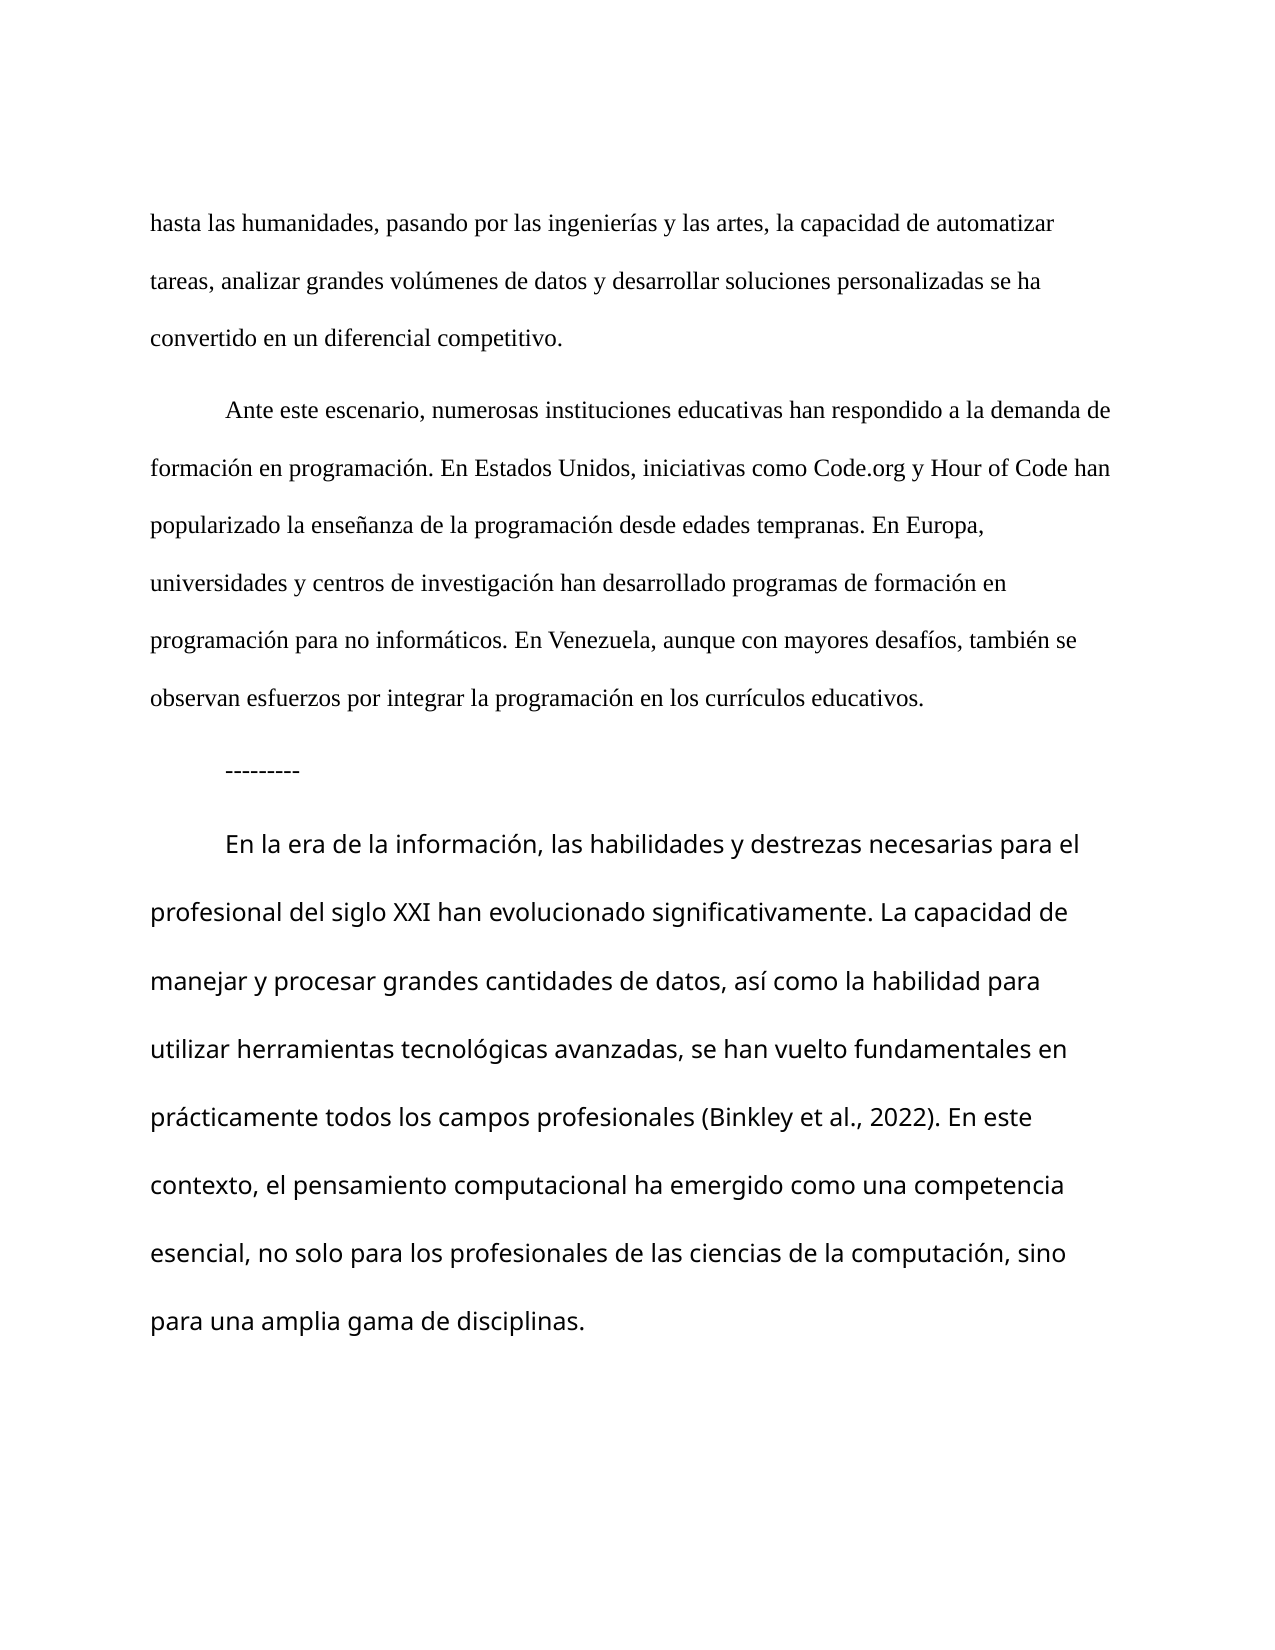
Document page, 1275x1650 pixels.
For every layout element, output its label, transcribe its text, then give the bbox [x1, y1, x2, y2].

text --------- [150, 755, 1125, 784]
text En la era de la información, las habilidades y destrezas necesarias para el profesional del siglo XXI han evolucionado significativamente. La capacidad de manejar y procesar grandes cantidades de datos, así como la habilidad para utilizar herramientas tecnológicas avanzadas, se han vuelto fundamentales en prácticamente todos los campos profesionales (Binkley et al., 2022). En este contexto, el pensamiento computacional ha emergido como una competencia esencial, no solo para los profesionales de las ciencias de la computación, sino para una amplia gama de disciplinas. [150, 827, 1125, 1338]
text hasta las humanidades, pasando por las ingenierías y las artes, la capacidad de automatizar tareas, analizar grandes volúmenes de datos y desarrollar soluciones personalizadas se ha convertido en un diferencial competitivo. [150, 208, 1125, 352]
text Ante este escenario, numerosas instituciones educativas han respondido a la demanda de formación en programación. En Estados Unidos, iniciativas como Code.org y Hour of Code han popularizado la enseñanza de la programación desde edades tempranas. En Europa, universidades y centros de investigación han desarrollado programas de formación en programación para no informáticos. En Venezuela, aunque con mayores desafíos, también se observan esfuerzos por integrar la programación en los currículos educativos. [150, 395, 1125, 712]
